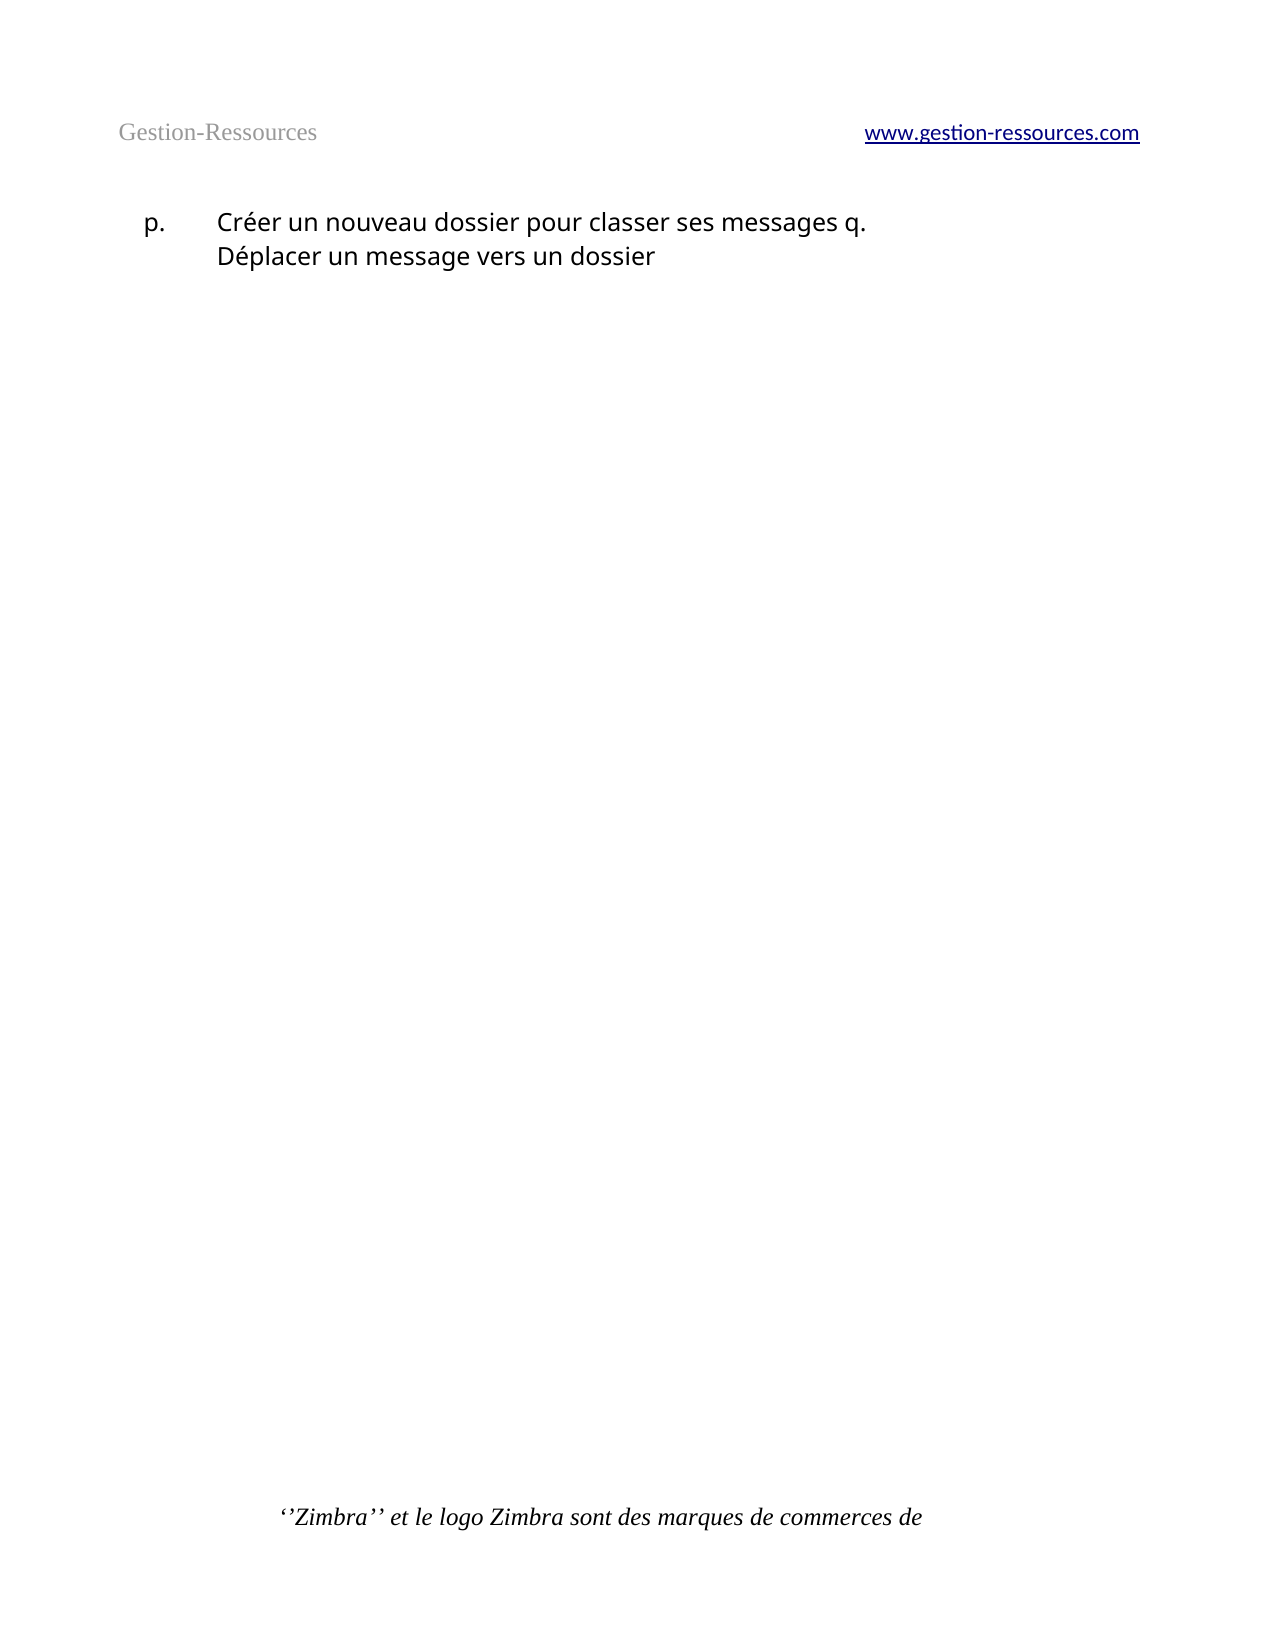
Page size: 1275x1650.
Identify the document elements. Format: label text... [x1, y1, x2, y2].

text p. Créer un nouveau dossier pour classer ses messages q. Déplacer un message vers un dossier [143, 204, 892, 272]
